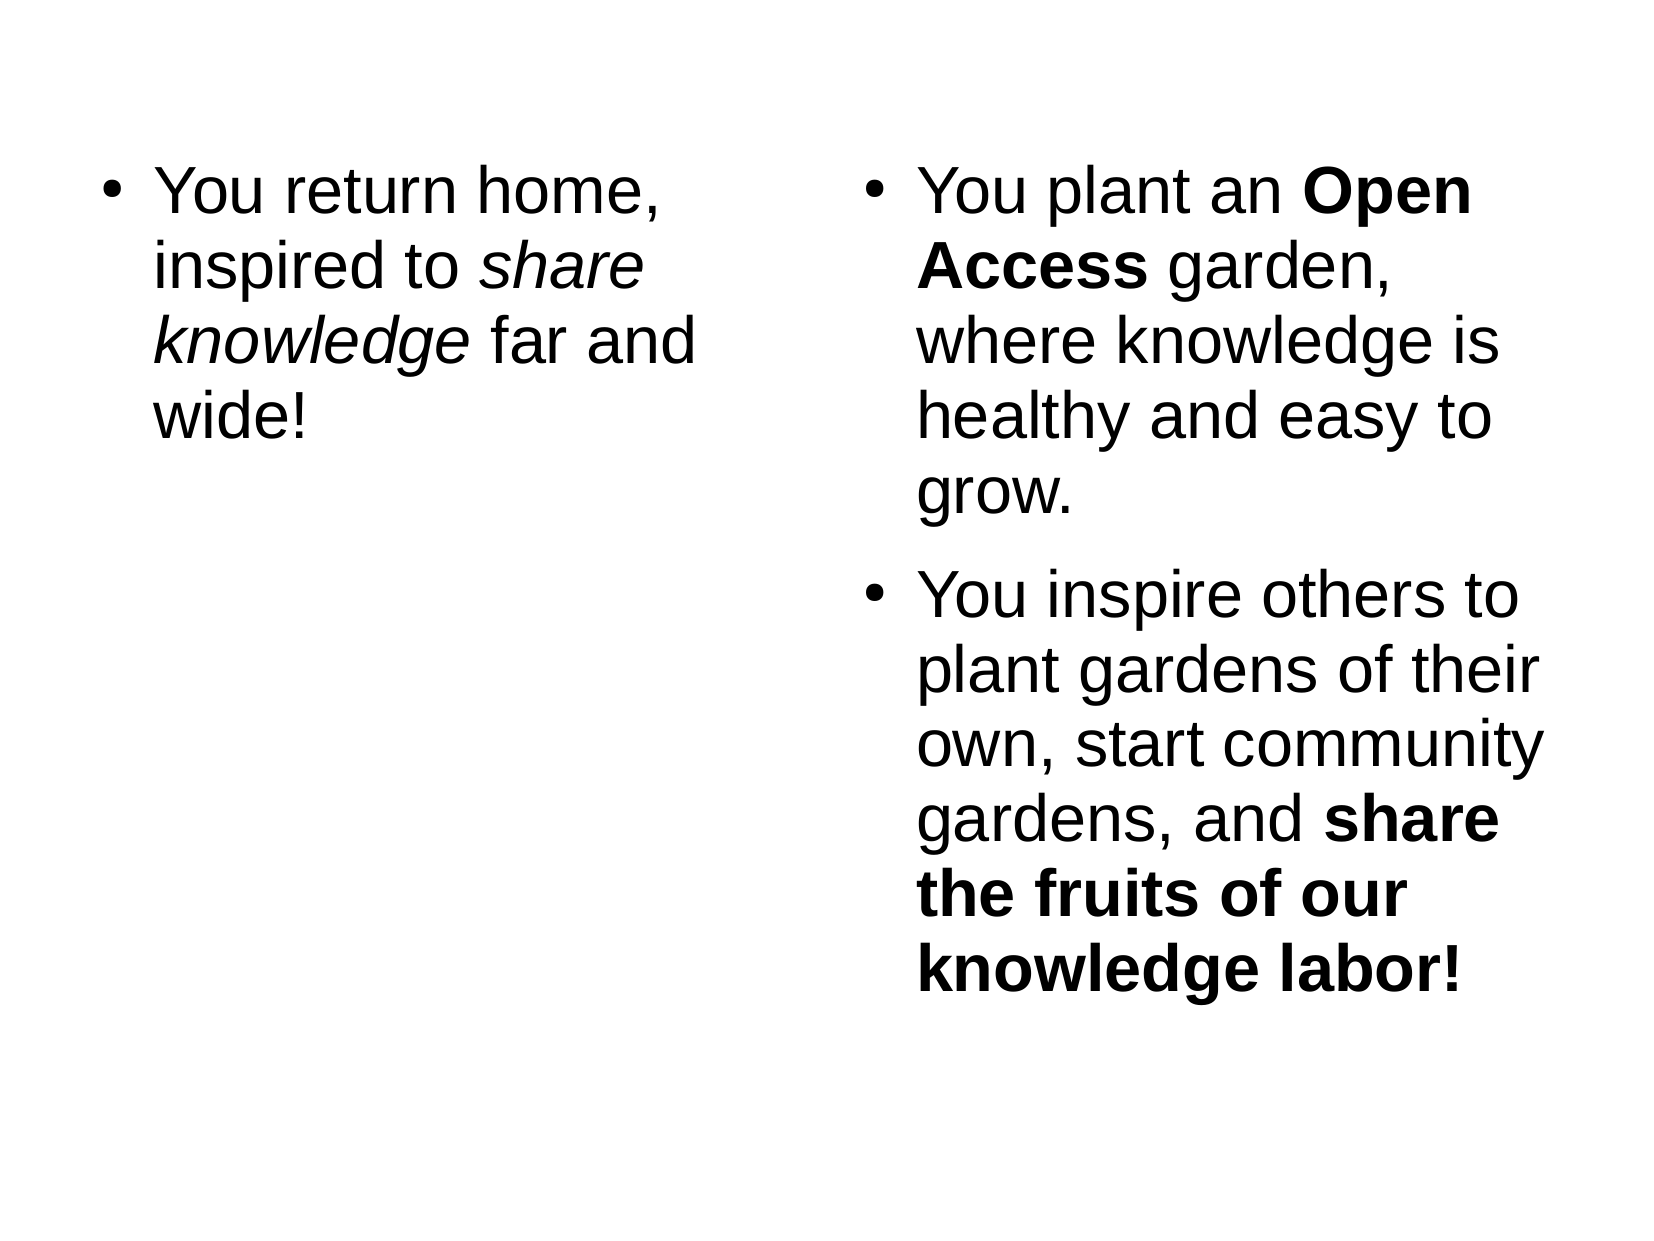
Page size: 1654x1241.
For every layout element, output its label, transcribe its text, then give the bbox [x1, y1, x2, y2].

list You return home, inspired to share knowledge far and wide! [82, 153, 809, 1010]
list You plant an Open Access garden, where knowledge is healthy and easy to grow. You inspire others to plant gardens of their own, start community gardens, and share the fruits of our knowledge labor! [845, 153, 1572, 1010]
